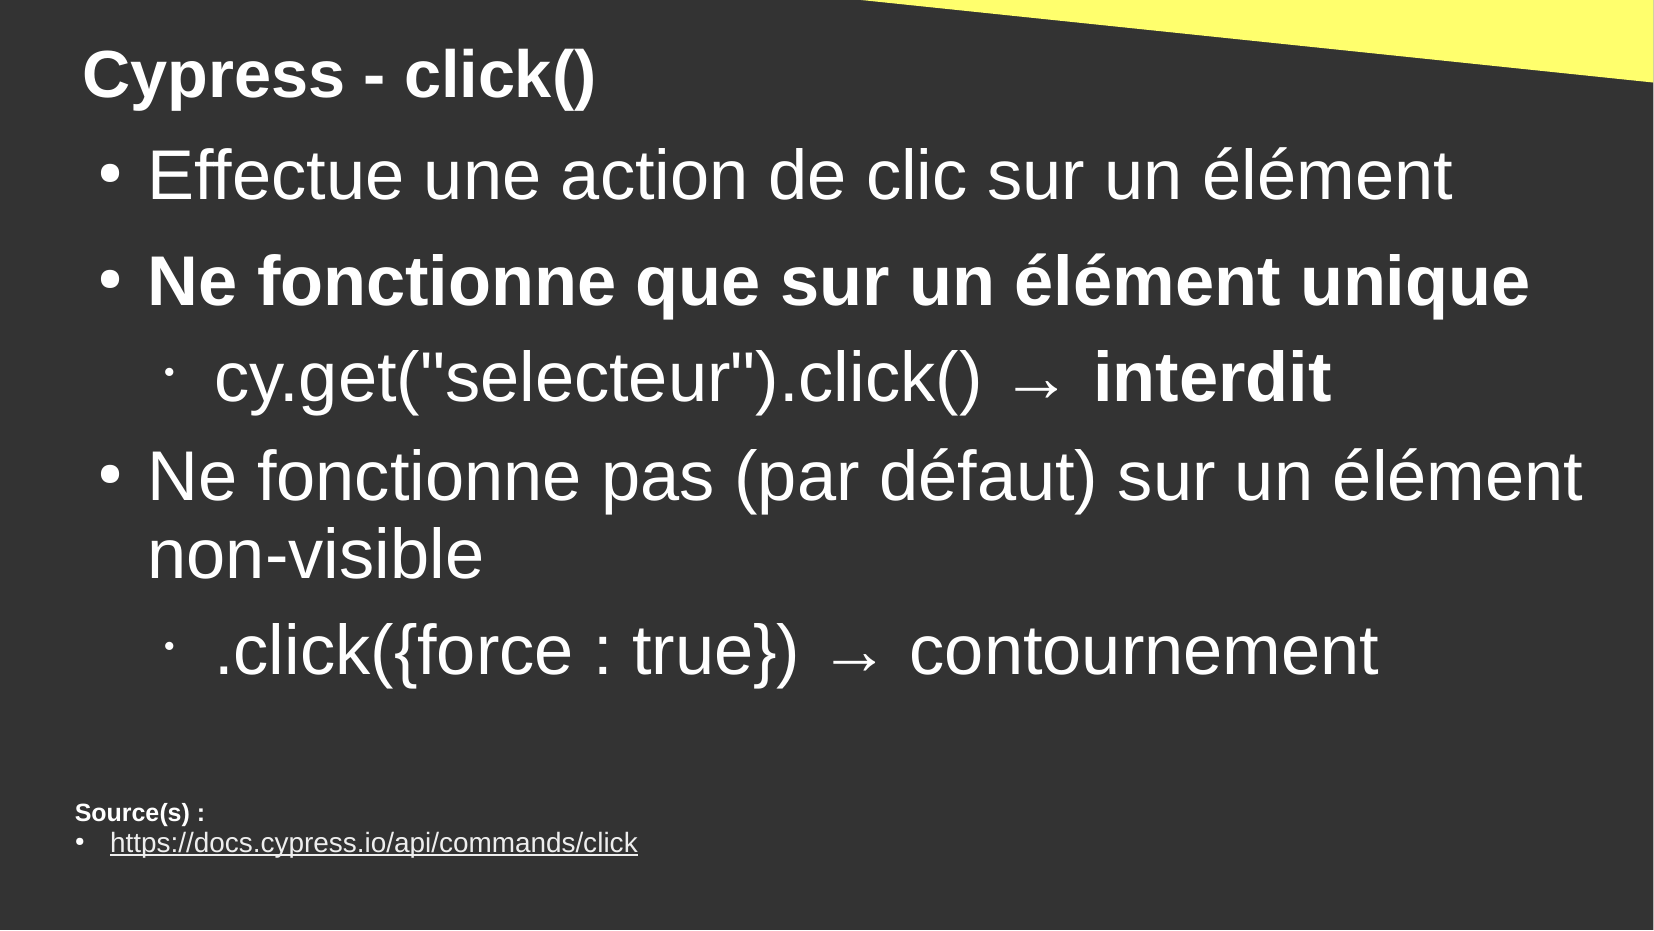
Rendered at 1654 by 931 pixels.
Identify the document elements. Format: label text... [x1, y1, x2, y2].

title Cypress - click() [82, 37, 799, 114]
list Effectue une action de clic sur un élément Ne fonctionne que sur un élément unique cy.get("selecteur").click() → interdit Ne fonctionne pas (par défaut) sur un élément non-visible .click({force : true}) → contournement [80, 135, 1619, 697]
text_box [861, 0, 1654, 83]
text_box Source(s) : https://docs.cypress.io/api/commands/click [60, 791, 1546, 877]
